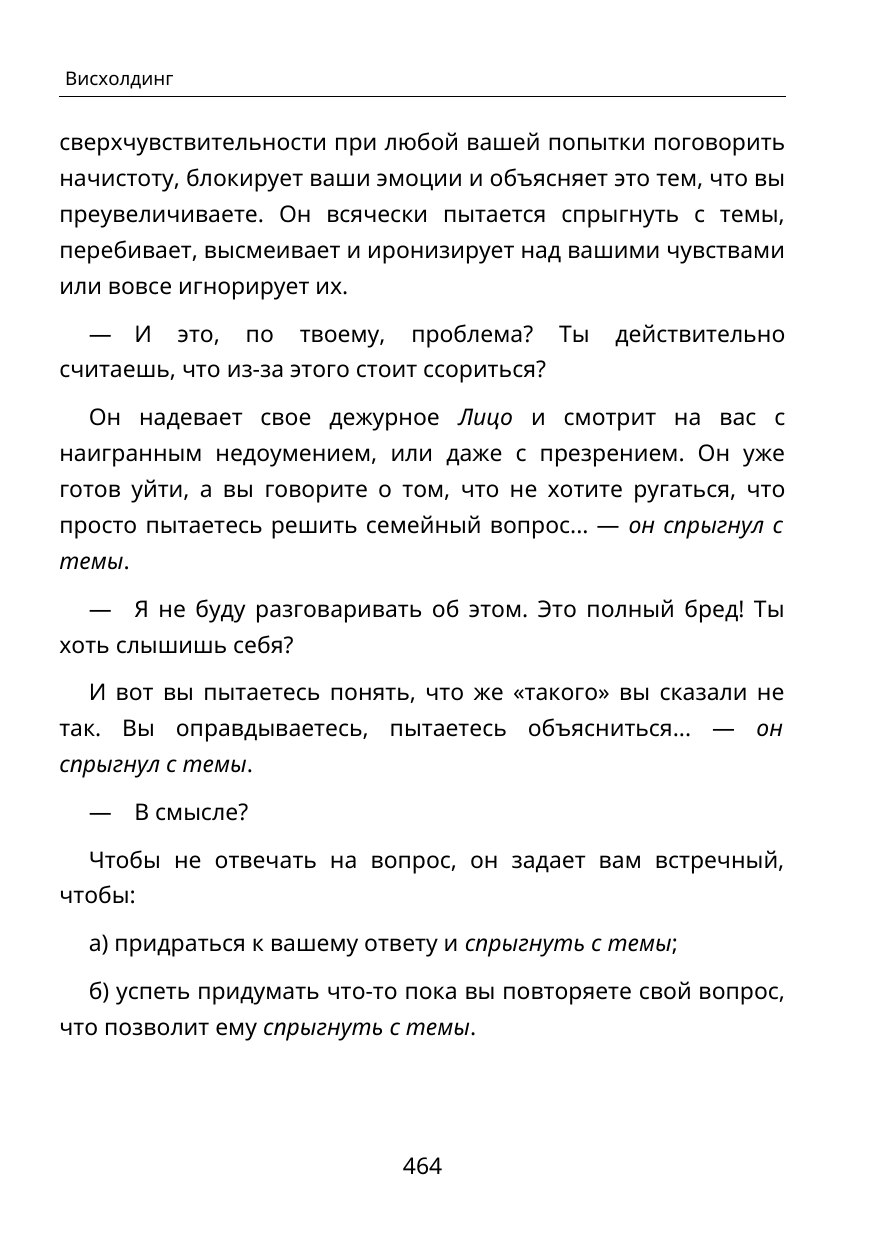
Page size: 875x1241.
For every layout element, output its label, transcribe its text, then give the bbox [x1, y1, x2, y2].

text а) придраться к вашему ответу и спрыгнуть с темы; [59, 927, 786, 958]
text И вот вы пытаетесь понять, что же «такого» вы сказали не так. Вы оправдываетесь, пытаетесь объясниться... — он спрыгнул с темы. [59, 676, 786, 779]
list В смысле? [59, 796, 786, 827]
list Я не буду разговаривать об этом. Это полный бред! Ты хоть слышишь себя? [59, 593, 786, 660]
list И это, по твоему, проблема? Ты действительно считаешь, что из-за этого стоит ссориться? [59, 317, 786, 385]
text Он надевает свое дежурное Лицо и смотрит на вас с наигранным недоумением, или даже с презрением. Он уже готов уйти, а вы говорите о том, что не хотите ругаться, что просто пытаетесь решить семейный вопрос... — он спрыгнул с темы. [59, 401, 786, 576]
text б) успеть придумать что-то пока вы повторяете свой вопрос, что позволит ему спрыгнуть с темы. [59, 975, 786, 1042]
text сверхчувствительности при любой вашей попытки поговорить начистоту, блокирует ваши эмоции и объясняет это тем, что вы преувеличиваете. Он всячески пытается спрыгнуть с темы, перебивает, высмеивает и иронизирует над вашими чувствами или вовсе игнорирует их. [59, 126, 786, 301]
text Чтобы не отвечать на вопрос, он задает вам встречный, чтобы: [59, 843, 786, 911]
